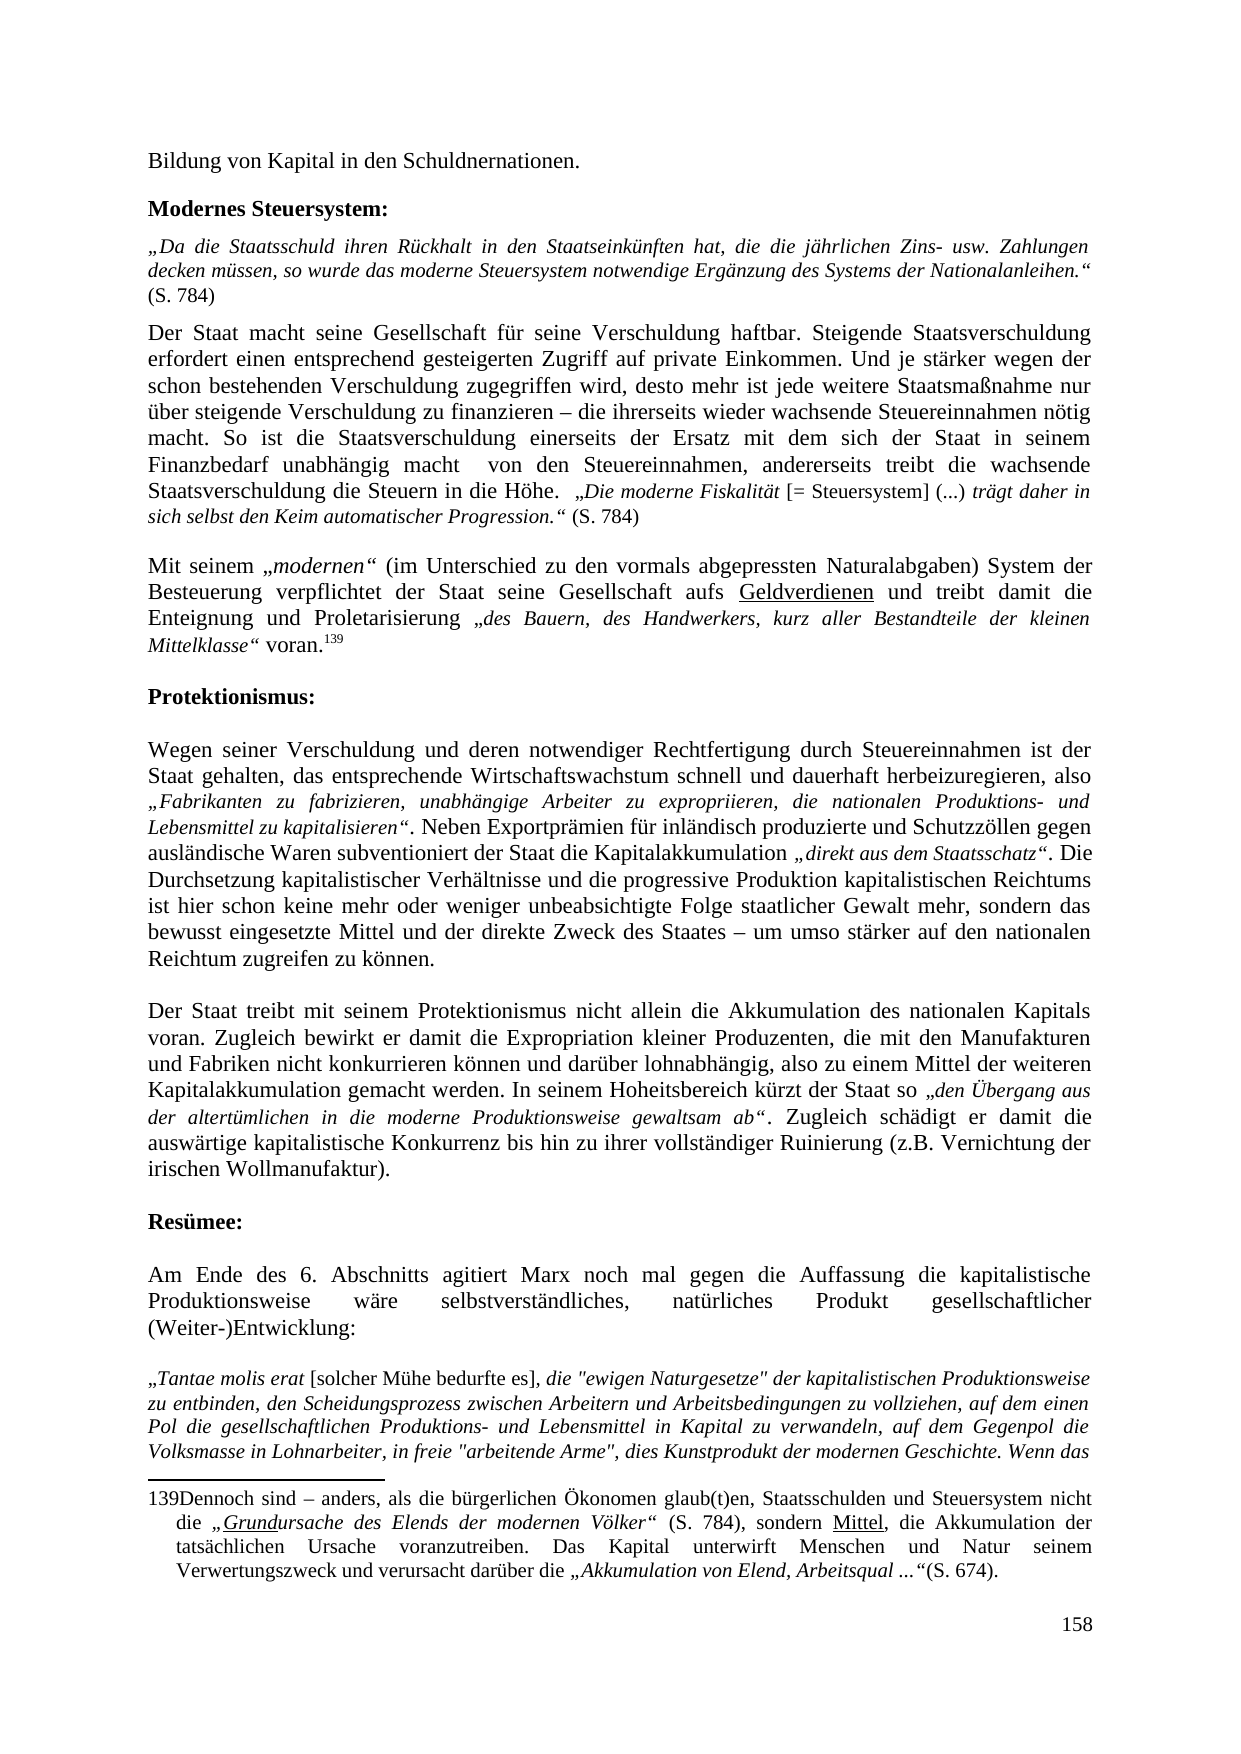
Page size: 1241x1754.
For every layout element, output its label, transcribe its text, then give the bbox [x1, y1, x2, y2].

text Der Staat treibt mit seinem Protektionismus nicht allein die Akkumulation des nationalen Kapitals voran. Zugleich bewirkt er damit die Expropriation kleiner Produzenten, die mit den Manufakturen und Fabriken nicht konkurrieren können und darüber lohnabhängig, also zu einem Mittel der weiteren Kapitalakkumulation gemacht werden. In seinem Hoheitsbereich kürzt der Staat so „den Übergang aus der altertümlichen in die moderne Produktionsweise gewaltsam ab“. Zugleich schädigt er damit die auswärtige kapitalistische Konkurrenz bis hin zu ihrer vollständiger Ruinierung (z.B. Vernichtung der irischen Wollmanufaktur). [148, 997, 1093, 1182]
text Der Staat macht seine Gesellschaft für seine Verschuldung haftbar. Steigende Staatsverschuldung erfordert einen entsprechend gesteigerten Zugriff auf private Einkommen. Und je stärker wegen der schon bestehenden Verschuldung zugegriffen wird, desto mehr ist jede weitere Staatsmaßnahme nur über steigende Verschuldung zu finanzieren – die ihrerseits wieder wachsende Steuereinnahmen nötig macht. So ist die Staatsverschuldung einerseits der Ersatz mit dem sich der Staat in seinem Finanzbedarf unabhängig macht von den Steuereinnahmen, andererseits treibt die wachsende Staatsverschuldung die Steuern in die Höhe. „Die moderne Fiskalität [= Steuersystem] (...) trägt daher in sich selbst den Keim automatischer Progression.“ (S. 784) [148, 319, 1093, 528]
text Modernes Steuersystem: [148, 196, 1093, 222]
text Dennoch sind – anders, als die bürgerlichen Ökonomen glaub(t)en, Staatsschulden und Steuersystem nicht die „Grundursache des Elends der modernen Völker“ (S. 784), sondern Mittel, die Akkumulation der tatsächlichen Ursache voranzutreiben. Das Kapital unterwirft Menschen und Natur seinem Verwertungszweck und verursacht darüber die „Akkumulation von Elend, Arbeitsqual ...“(S. 674). [148, 1486, 1093, 1582]
text „Tantae molis erat [solcher Mühe bedurfte es], die "ewigen Naturgesetze" der kapitalistischen Produktionsweise zu entbinden, den Scheidungsprozess zwischen Arbeitern und Arbeitsbedingungen zu vollziehen, auf dem einen Pol die gesellschaftlichen Produktions- und Lebensmittel in Kapital zu verwandeln, auf dem Gegenpol die Volksmasse in Lohnarbeiter, in freie "arbeitende Arme", dies Kunstprodukt der modernen Geschichte. Wenn das [148, 1366, 1093, 1463]
text Mit seinem „modernen“ (im Unterschied zu den vormals abgepressten Naturalabgaben) System der Besteuerung verpflichtet der Staat seine Gesellschaft aufs Geldverdienen und treibt damit die Enteignung und Proletarisierung „des Bauern, des Handwerkers, kurz aller Bestandteile der kleinen Mittelklasse“ voran. [148, 552, 1093, 657]
text „Da die Staatsschuld ihren Rückhalt in den Staatseinkünften hat, die die jährlichen Zins- usw. Zahlungen decken müssen, so wurde das moderne Steuersystem notwendige Ergänzung des Systems der Nationalanleihen.“ (S. 784) [148, 234, 1093, 307]
text Wegen seiner Verschuldung und deren notwendiger Rechtfertigung durch Steuereinnahmen ist der Staat gehalten, das entsprechende Wirtschaftswachstum schnell und dauerhaft herbeizuregieren, also „Fabrikanten zu fabrizieren, unabhängige Arbeiter zu expropriieren, die nationalen Produktions- und Lebensmittel zu kapitalisieren“. Neben Exportprämien für inländisch produzierte und Schutzzöllen gegen ausländische Waren subventioniert der Staat die Kapitalakkumulation „direkt aus dem Staatsschatz“. Die Durchsetzung kapitalistischer Verhältnisse und die progressive Produktion kapitalistischen Reichtums ist hier schon keine mehr oder weniger unbeabsichtigte Folge staatlicher Gewalt mehr, sondern das bewusst eingesetzte Mittel und der direkte Zweck des Staates – um umso stärker auf den nationalen Reichtum zugreifen zu können. [148, 736, 1093, 971]
text Protektionismus: [148, 683, 1093, 710]
text Am Ende des 6. Abschnitts agitiert Marx noch mal gegen die Auffassung die kapitalistische Produktionsweise wäre selbstverständliches, natürliches Produkt gesellschaftlicher (Weiter-)Entwicklung: [148, 1261, 1093, 1340]
text Resümee: [148, 1208, 1093, 1234]
text Bildung von Kapital in den Schuldnernationen. [148, 148, 1093, 174]
